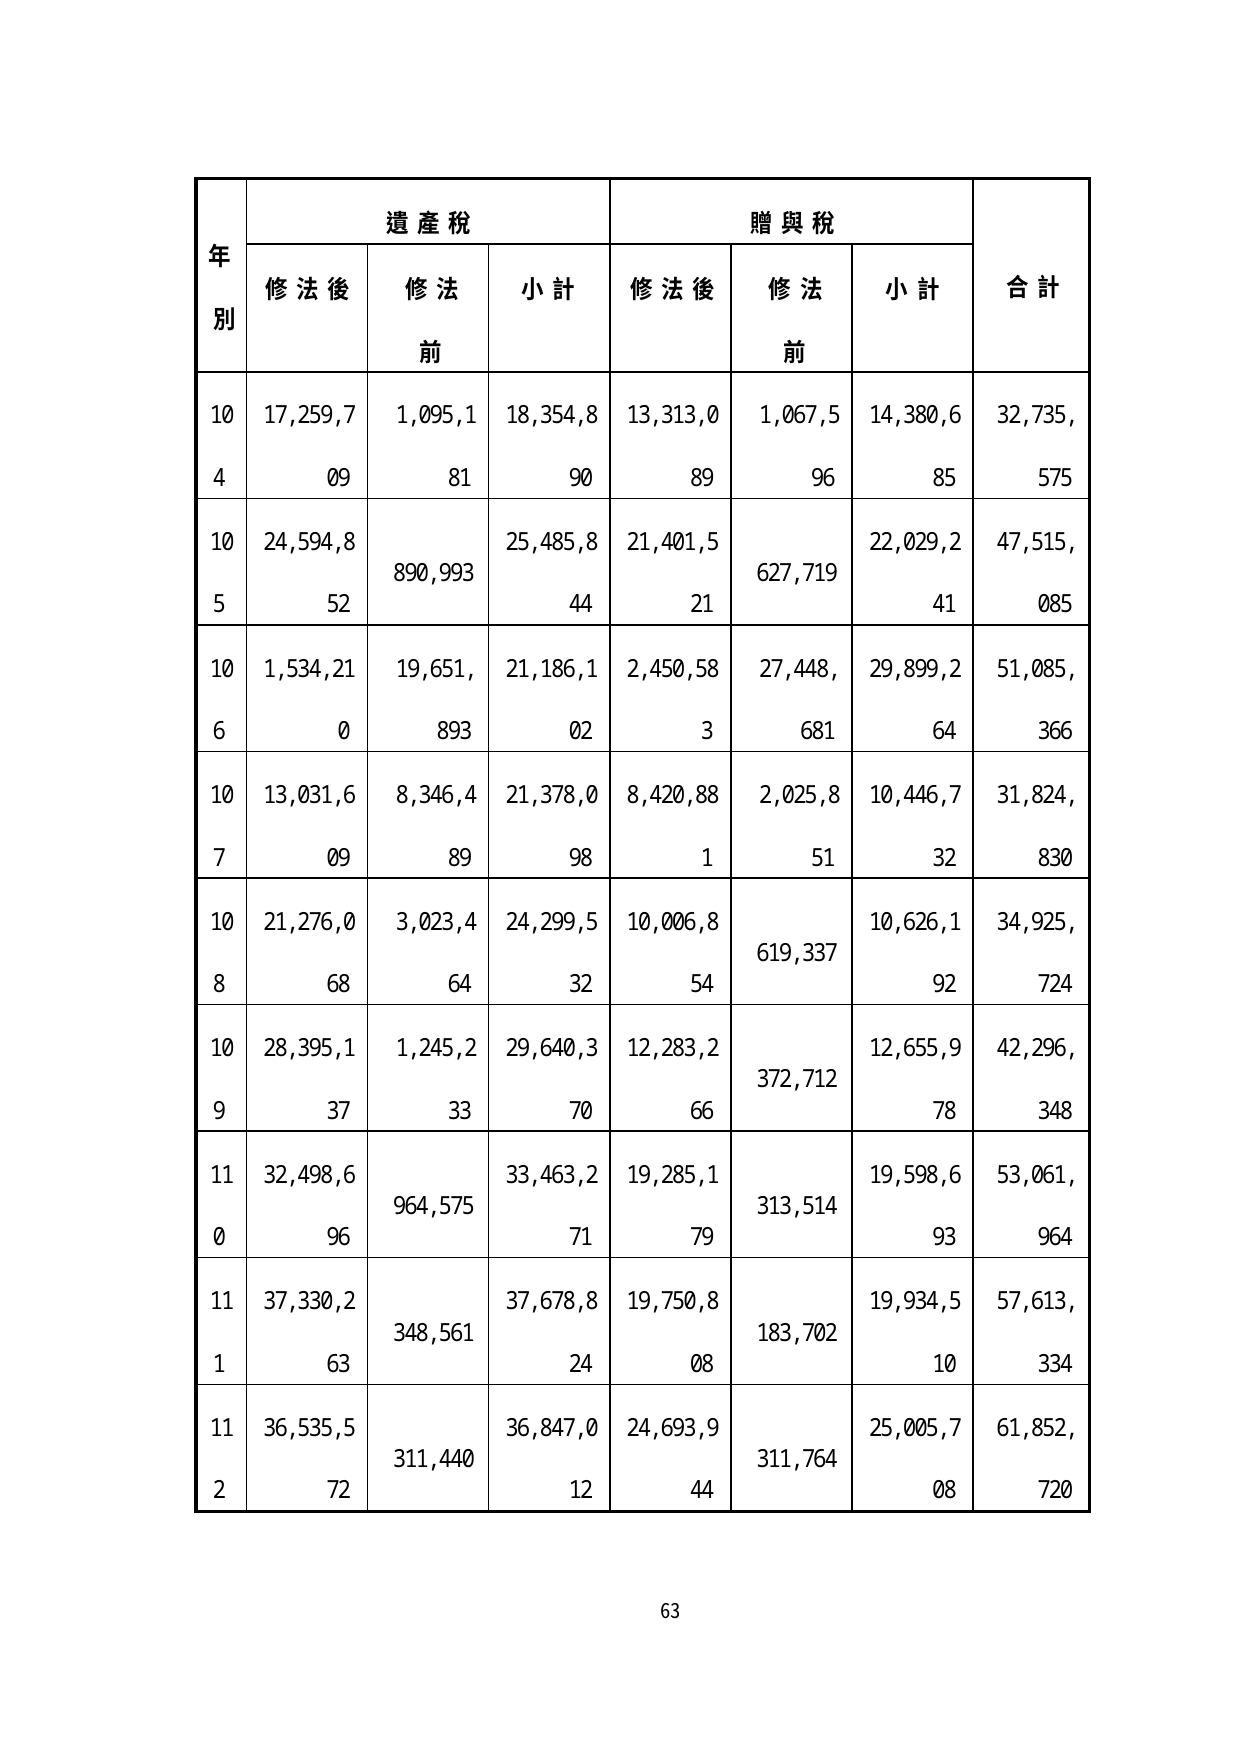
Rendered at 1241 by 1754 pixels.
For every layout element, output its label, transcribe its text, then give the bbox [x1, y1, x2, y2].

table_cell 修法後 [611, 245, 730, 371]
table_cell 27,448,681 [732, 626, 851, 751]
table_cell 36,535,572 [247, 1385, 367, 1510]
table_cell 13,313,089 [611, 373, 730, 497]
table_cell 313,514 [732, 1132, 851, 1257]
table_cell 1,095,181 [368, 373, 488, 497]
table_cell 890,993 [368, 499, 488, 624]
table_header 合計 [974, 180, 1088, 371]
table_cell 修法後 [247, 245, 367, 371]
table_cell 32,498,696 [247, 1132, 367, 1257]
table_cell 28,395,137 [247, 1005, 367, 1130]
table_cell 37,330,263 [247, 1258, 367, 1383]
table_cell 18,354,890 [489, 373, 609, 497]
table_cell 1,245,233 [368, 1005, 488, 1130]
table_header 年別 [198, 180, 246, 371]
table_cell 37,678,824 [489, 1258, 609, 1383]
table_cell 106 [198, 626, 246, 751]
table_cell 17,259,709 [247, 373, 367, 497]
table_cell 619,337 [732, 879, 851, 1004]
table_cell 小計 [853, 245, 972, 371]
table_cell 109 [198, 1005, 246, 1130]
table_cell 36,847,012 [489, 1385, 609, 1510]
table_cell 修法前 [368, 245, 488, 371]
table_cell 14,380,685 [853, 373, 972, 497]
table_cell 61,852,720 [974, 1385, 1088, 1510]
table_cell 34,925,724 [974, 879, 1088, 1004]
table_cell 42,296,348 [974, 1005, 1088, 1130]
table_cell 2,450,583 [611, 626, 730, 751]
table_cell 8,346,489 [368, 752, 488, 877]
table_cell 964,575 [368, 1132, 488, 1257]
table_cell 24,693,944 [611, 1385, 730, 1510]
table_cell 57,613,334 [974, 1258, 1088, 1383]
table_cell 10,446,732 [853, 752, 972, 877]
table_cell 21,378,098 [489, 752, 609, 877]
table_cell 12,655,978 [853, 1005, 972, 1130]
table_cell 108 [198, 879, 246, 1004]
table_cell 19,651,893 [368, 626, 488, 751]
table_cell 348,561 [368, 1258, 488, 1383]
table_cell 107 [198, 752, 246, 877]
table_cell 21,186,102 [489, 626, 609, 751]
table_header 贈與稅 [611, 180, 972, 243]
table_cell 19,934,510 [853, 1258, 972, 1383]
table_cell 104 [198, 373, 246, 497]
table_cell 24,594,852 [247, 499, 367, 624]
table_cell 3,023,464 [368, 879, 488, 1004]
table_cell 110 [198, 1132, 246, 1257]
table_cell 29,640,370 [489, 1005, 609, 1130]
table_cell 25,005,708 [853, 1385, 972, 1510]
table_cell 29,899,264 [853, 626, 972, 751]
table_cell 311,764 [732, 1385, 851, 1510]
table_cell 1,067,596 [732, 373, 851, 497]
table_cell 372,712 [732, 1005, 851, 1130]
table_cell 24,299,532 [489, 879, 609, 1004]
table_cell 19,750,808 [611, 1258, 730, 1383]
table_cell 105 [198, 499, 246, 624]
table_cell 12,283,266 [611, 1005, 730, 1130]
table_cell 183,702 [732, 1258, 851, 1383]
table_cell 311,440 [368, 1385, 488, 1510]
table_cell 21,401,521 [611, 499, 730, 624]
table_cell 51,085,366 [974, 626, 1088, 751]
table_cell 小計 [489, 245, 609, 371]
table_cell 112 [198, 1385, 246, 1510]
table_cell 25,485,844 [489, 499, 609, 624]
table_cell 13,031,609 [247, 752, 367, 877]
table_cell 1,534,210 [247, 626, 367, 751]
table_cell 33,463,271 [489, 1132, 609, 1257]
table_cell 8,420,881 [611, 752, 730, 877]
table_cell 10,006,854 [611, 879, 730, 1004]
table_cell 31,824,830 [974, 752, 1088, 877]
table_header 遺產稅 [247, 180, 609, 243]
table_cell 21,276,068 [247, 879, 367, 1004]
table_cell 111 [198, 1258, 246, 1383]
table_cell 32,735,575 [974, 373, 1088, 497]
table_cell 10,626,192 [853, 879, 972, 1004]
table_cell 19,285,179 [611, 1132, 730, 1257]
table_cell 47,515,085 [974, 499, 1088, 624]
table_cell 2,025,851 [732, 752, 851, 877]
table_cell 22,029,241 [853, 499, 972, 624]
table_cell 19,598,693 [853, 1132, 972, 1257]
table_cell 53,061,964 [974, 1132, 1088, 1257]
table_cell 627,719 [732, 499, 851, 624]
table_cell 修法前 [732, 245, 851, 371]
